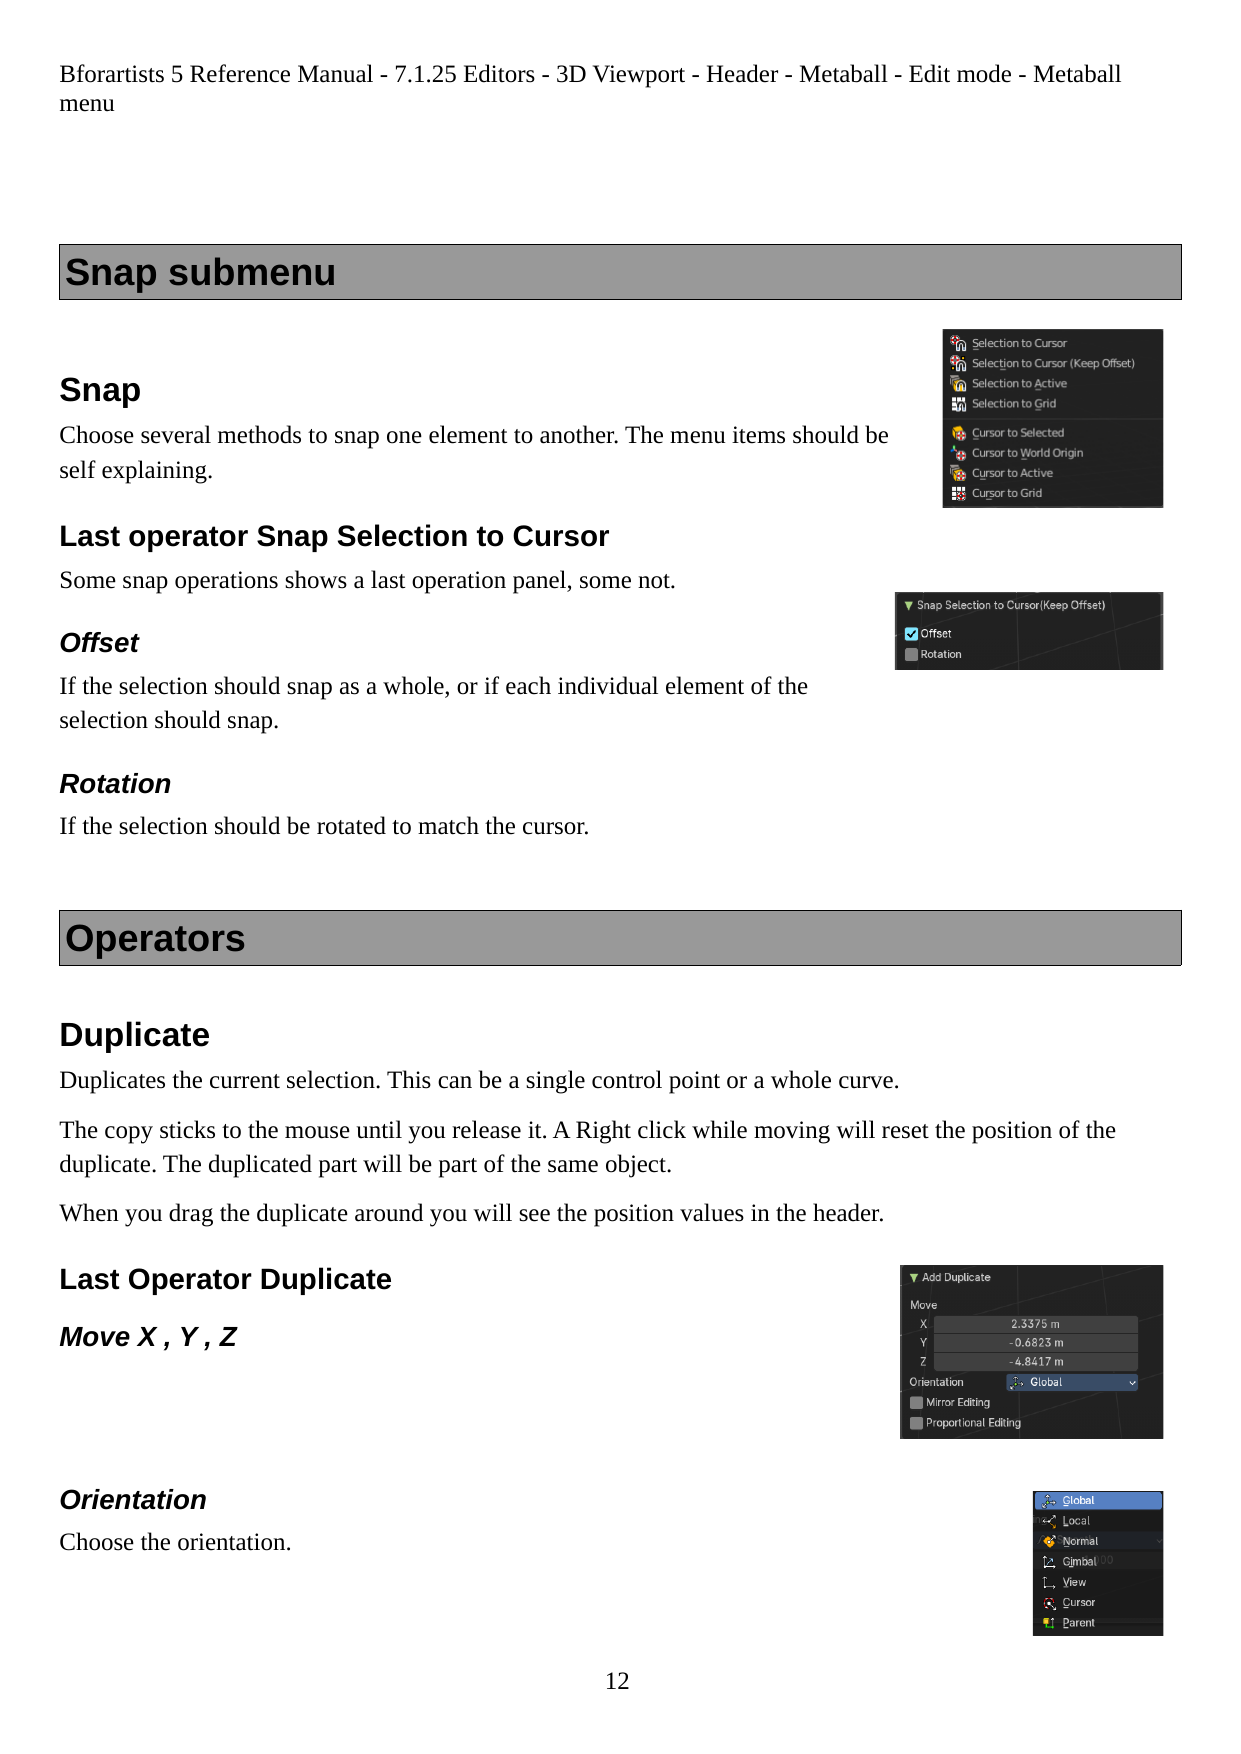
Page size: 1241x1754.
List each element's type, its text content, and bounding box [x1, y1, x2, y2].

subtitle Last operator Snap Selection to Cursor [59, 519, 1181, 553]
text Some snap operations shows a last operation panel, some not. [59, 565, 1181, 594]
table_header Snap submenu [60, 245, 1181, 299]
subtitle Last Operator Duplicate [59, 1262, 1181, 1296]
text The copy sticks to the mouse until you release it. A Right click while moving will reset the position of the duplicate. The duplicated part will be part of the same object. [59, 1115, 1181, 1178]
table_header Operators [60, 911, 1181, 965]
subtitle Offset [59, 627, 894, 658]
text Choose several methods to snap one element to another. The menu items should be self explaining. [59, 421, 942, 484]
subtitle Orientation [59, 1483, 1181, 1515]
subtitle [1164, 369, 1181, 408]
text If the selection should be rotated to match the cursor. [59, 811, 1181, 840]
subtitle Duplicate [59, 1014, 1181, 1053]
picture [1032, 1491, 1164, 1636]
text If the selection should snap as a whole, or if each individual element of the selection should snap. [59, 671, 1181, 734]
picture [894, 592, 1164, 670]
text When you drag the duplicate around you will see the position values in the header. [59, 1198, 1181, 1227]
subtitle Move X , Y , Z [59, 1321, 900, 1352]
subtitle [1164, 627, 1181, 658]
subtitle Rotation [59, 767, 1181, 799]
text [1164, 1527, 1181, 1556]
subtitle [1164, 1321, 1181, 1352]
picture [942, 329, 1164, 508]
text Choose the orientation. [59, 1527, 1032, 1556]
text Duplicates the current selection. This can be a single control point or a whole curve. [59, 1066, 1181, 1094]
subtitle Snap [59, 369, 942, 408]
picture [900, 1265, 1164, 1439]
